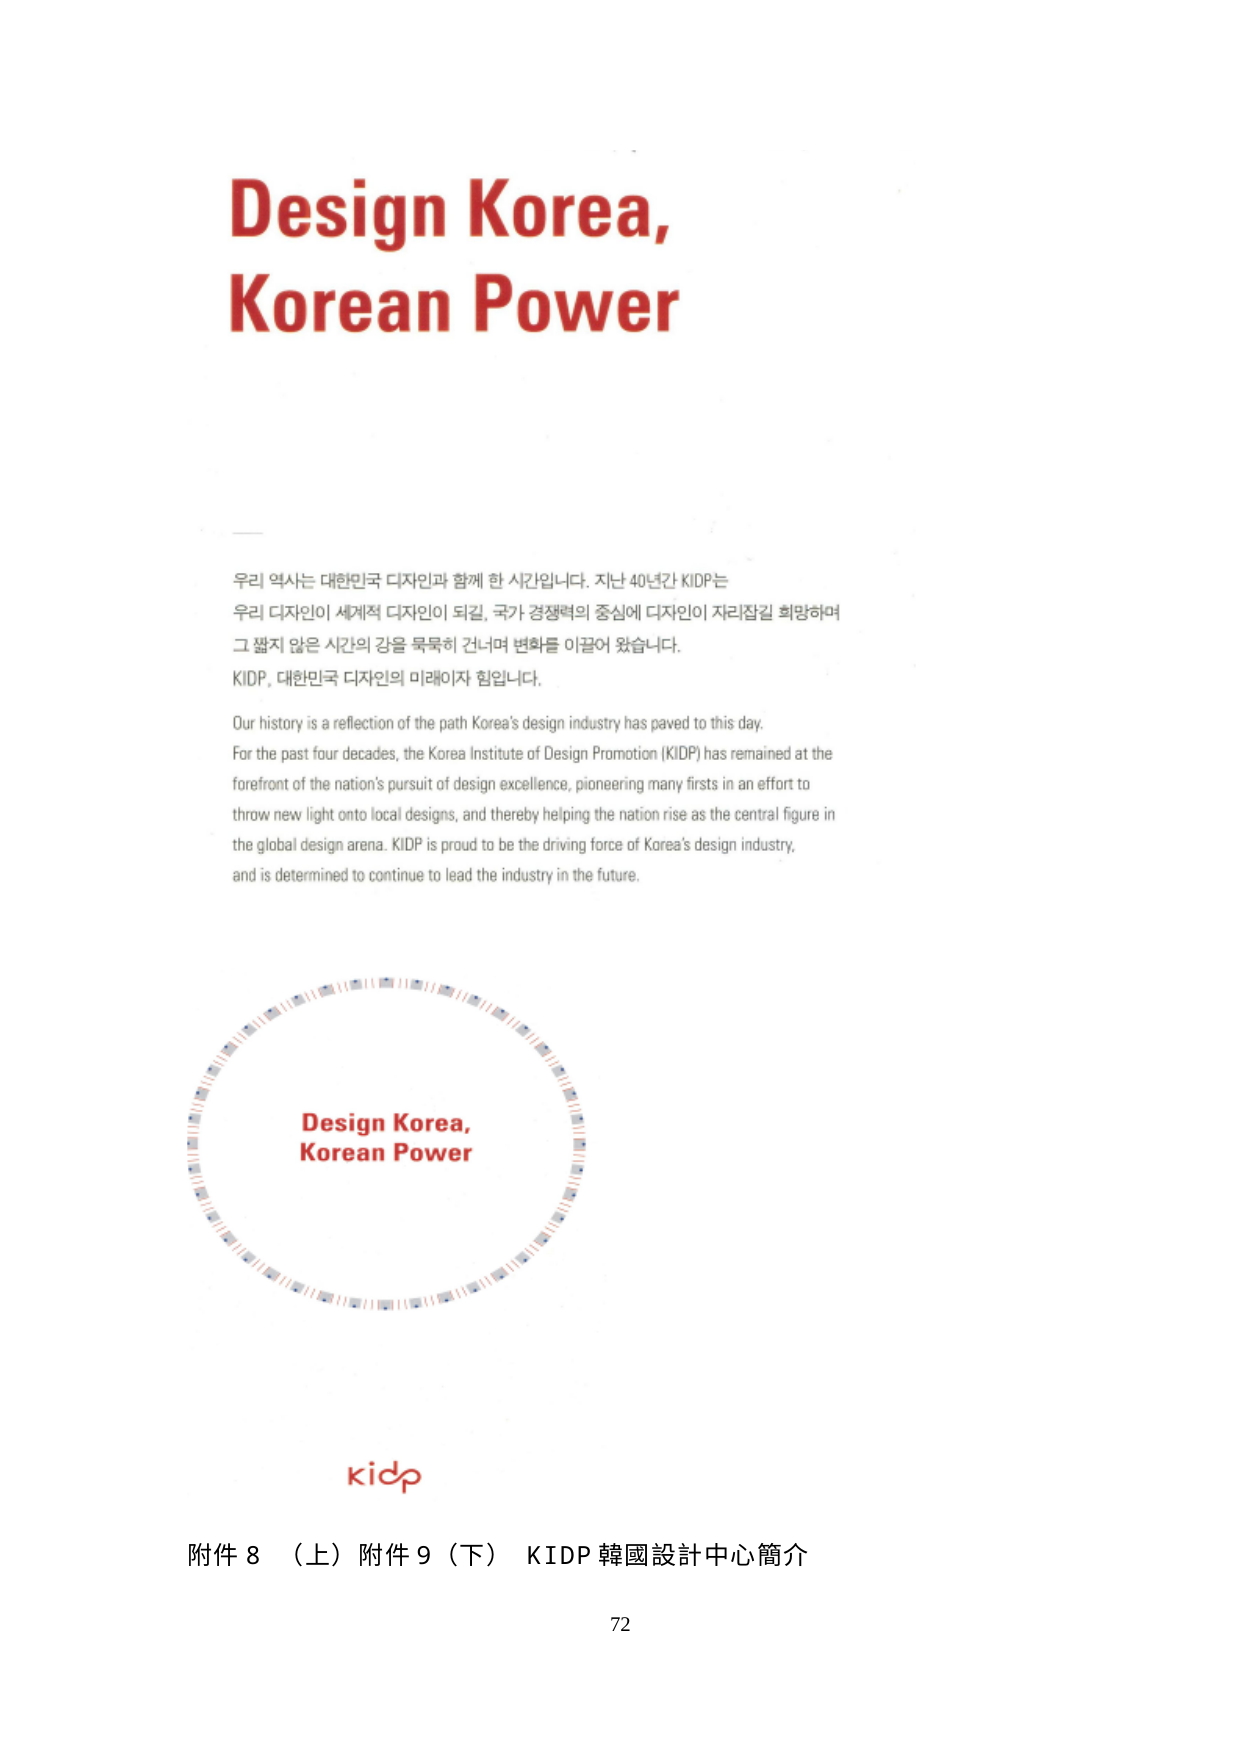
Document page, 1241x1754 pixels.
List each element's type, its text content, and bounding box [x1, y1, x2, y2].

picture [187, 150, 916, 901]
picture [187, 968, 608, 1502]
text 附件8 （上）附件9（下） KIDP韓國設計中心簡介 [187, 1536, 1053, 1572]
